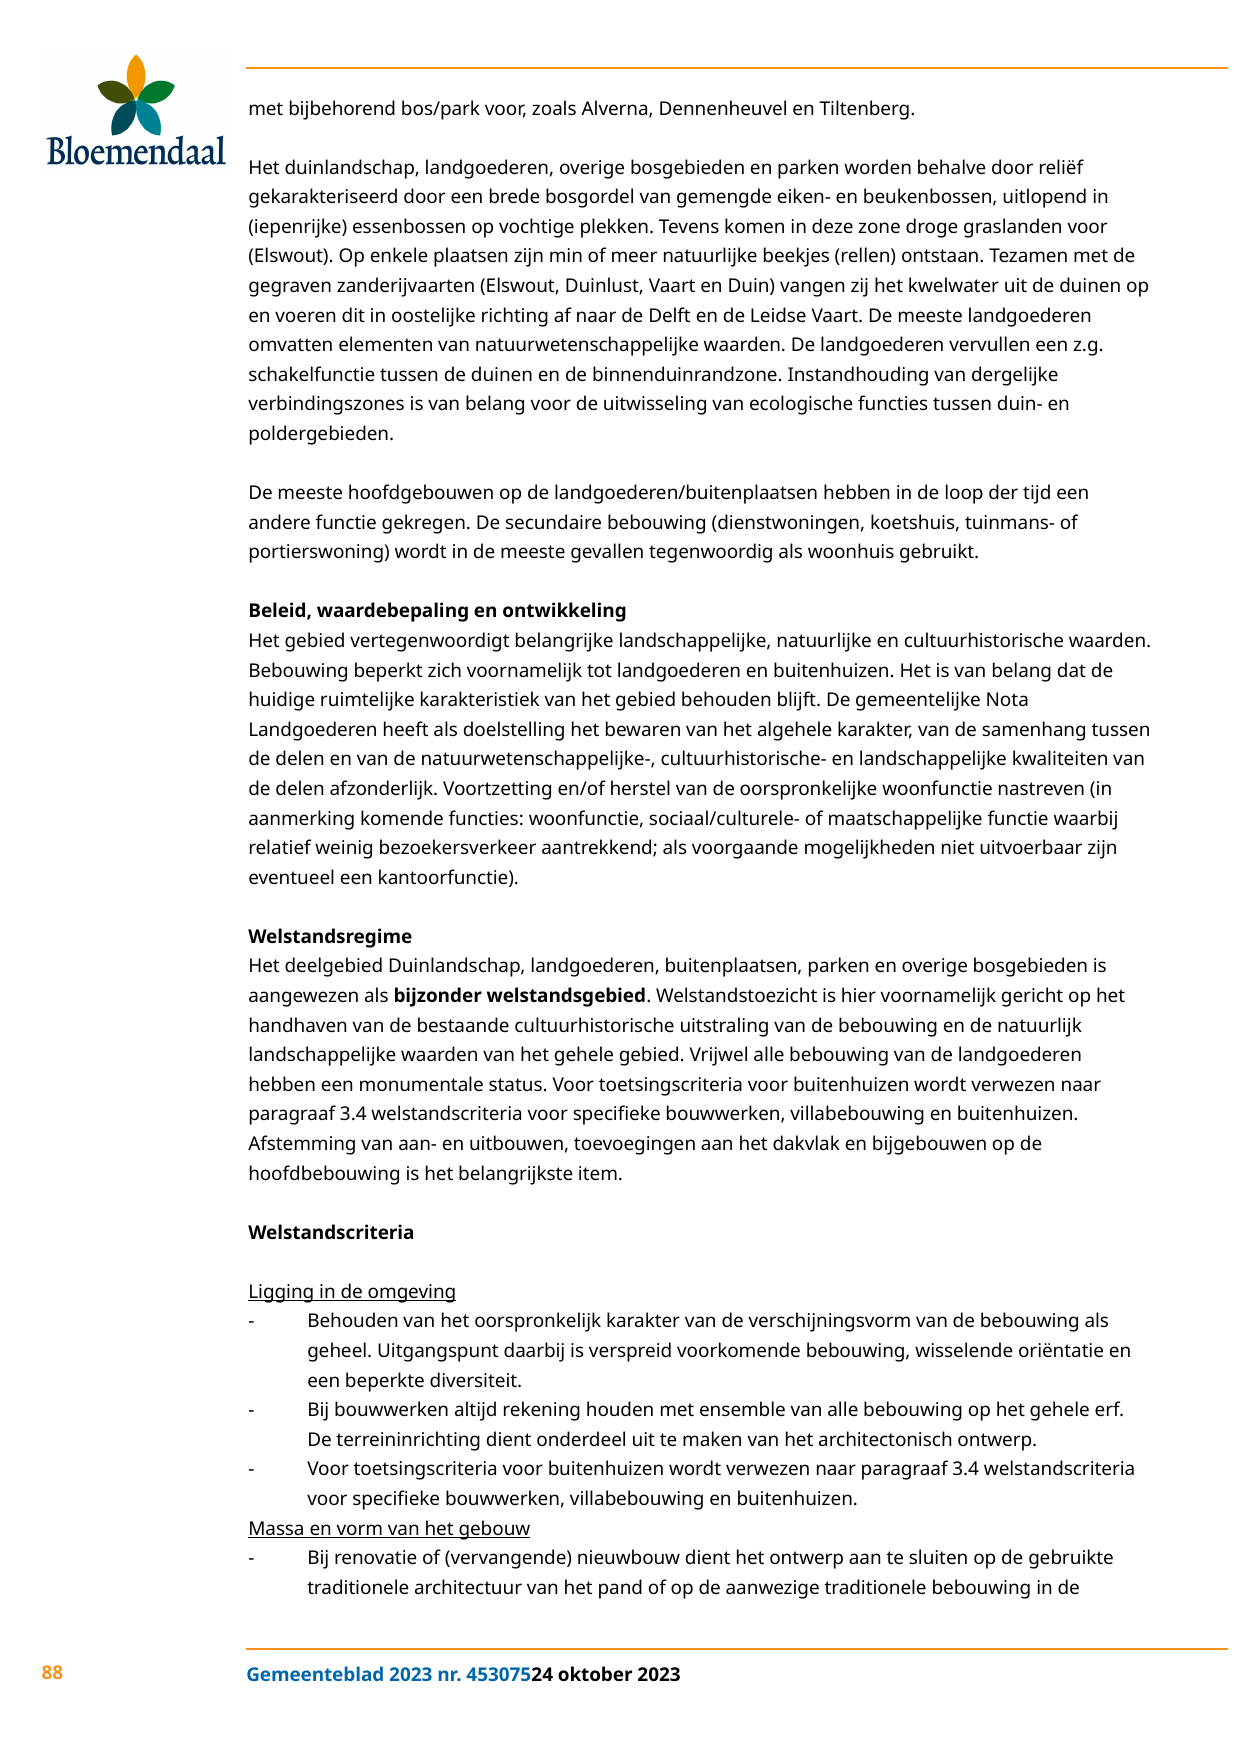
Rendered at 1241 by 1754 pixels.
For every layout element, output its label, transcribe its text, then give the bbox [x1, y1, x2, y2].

text Massa en vorm van het gebouw [248, 1515, 1152, 1541]
list Bij bouwwerken altijd rekening houden met ensemble van alle bebouwing op het gehele erf. De terreininrichting dient onderdeel uit te maken van het architectonisch ontwerp. [248, 1396, 1152, 1452]
text met bijbehorend bos/park voor, zoals Alverna, Dennenheuvel en Tiltenberg. [248, 95, 1152, 121]
text Het gebied vertegenwoordigt belangrijke landschappelijke, natuurlijke en cultuurhistorische waarden. Bebouwing beperkt zich voornamelijk tot landgoederen en buitenhuizen. Het is van belang dat de huidige ruimtelijke karakteristiek van het gebied behouden blijft. De gemeentelijke Nota Landgoederen heeft als doelstelling het bewaren van het algehele karakter, van de samenhang tussen de delen en van de natuurwetenschappelijke-, cultuurhistorische- en landschappelijke kwaliteiten van de delen afzonderlijk. Voortzetting en/of herstel van de oorspronkelijke woonfunctie nastreven (in aanmerking komende functies: woonfunctie, sociaal/culturele- of maatschappelijke functie waarbij relatief weinig bezoekersverkeer aantrekkend; als voorgaande mogelijkheden niet uitvoerbaar zijn eventueel een kantoorfunctie). [248, 627, 1152, 890]
list Bij renovatie of (vervangende) nieuwbouw dient het ontwerp aan te sluiten op de gebruikte traditionele architectuur van het pand of op de aanwezige traditionele bebouwing in de [248, 1544, 1152, 1600]
picture [41, 47, 231, 172]
text Ligging in de omgeving [248, 1278, 1152, 1304]
text Het duinlandschap, landgoederen, overige bosgebieden en parken worden behalve door reliëf gekarakteriseerd door een brede bosgordel van gemengde eiken- en beukenbossen, uitlopend in (iepenrijke) essenbossen op vochtige plekken. Tevens komen in deze zone droge graslanden voor (Elswout). Op enkele plaatsen zijn min of meer natuurlijke beekjes (rellen) ontstaan. Tezamen met de gegraven zanderijvaarten (Elswout, Duinlust, Vaart en Duin) vangen zij het kwelwater uit de duinen op en voeren dit in oostelijke richting af naar de Delft en de Leidse Vaart. De meeste landgoederen omvatten elementen van natuurwetenschappelijke waarden. De landgoederen vervullen een z.g. schakelfunctie tussen de duinen en de binnenduinrandzone. Instandhouding van dergelijke verbindingszones is van belang voor de uitwisseling van ecologische functies tussen duin- en poldergebieden. [248, 154, 1152, 446]
text De meeste hoofdgebouwen op de landgoederen/buitenplaatsen hebben in de loop der tijd een andere functie gekregen. De secundaire bebouwing (dienstwoningen, koetshuis, tuinmans- of portierswoning) wordt in de meeste gevallen tegenwoordig als woonhuis gebruikt. [248, 479, 1152, 564]
text Het deelgebied Duinlandschap, landgoederen, buitenplaatsen, parken en overige bosgebieden is aangewezen als bijzonder welstandsgebied. Welstandstoezicht is hier voornamelijk gericht op het handhaven van de bestaande cultuurhistorische uitstraling van de bebouwing en de natuurlijk landschappelijke waarden van het gehele gebied. Vrijwel alle bebouwing van de landgoederen hebben een monumentale status. Voor toetsingscriteria voor buitenhuizen wordt verwezen naar paragraaf 3.4 welstandscriteria voor specifieke bouwwerken, villabebouwing en buitenhuizen. Afstemming van aan- en uitbouwen, toevoegingen aan het dakvlak en bijgebouwen op de hoofdbebouwing is het belangrijkste item. [248, 953, 1152, 1186]
list Behouden van het oorspronkelijk karakter van de verschijningsvorm van de bebouwing als geheel. Uitgangspunt daarbij is verspreid voorkomende bebouwing, wisselende oriëntatie en een beperkte diversiteit. [248, 1308, 1152, 1393]
text Welstandsregime [248, 923, 1152, 949]
list Voor toetsingscriteria voor buitenhuizen wordt verwezen naar paragraaf 3.4 welstandscriteria voor specifieke bouwwerken, villabebouwing en buitenhuizen. [248, 1456, 1152, 1511]
text Welstandscriteria [248, 1219, 1152, 1245]
text Beleid, waardebepaling en ontwikkeling [248, 598, 1152, 623]
